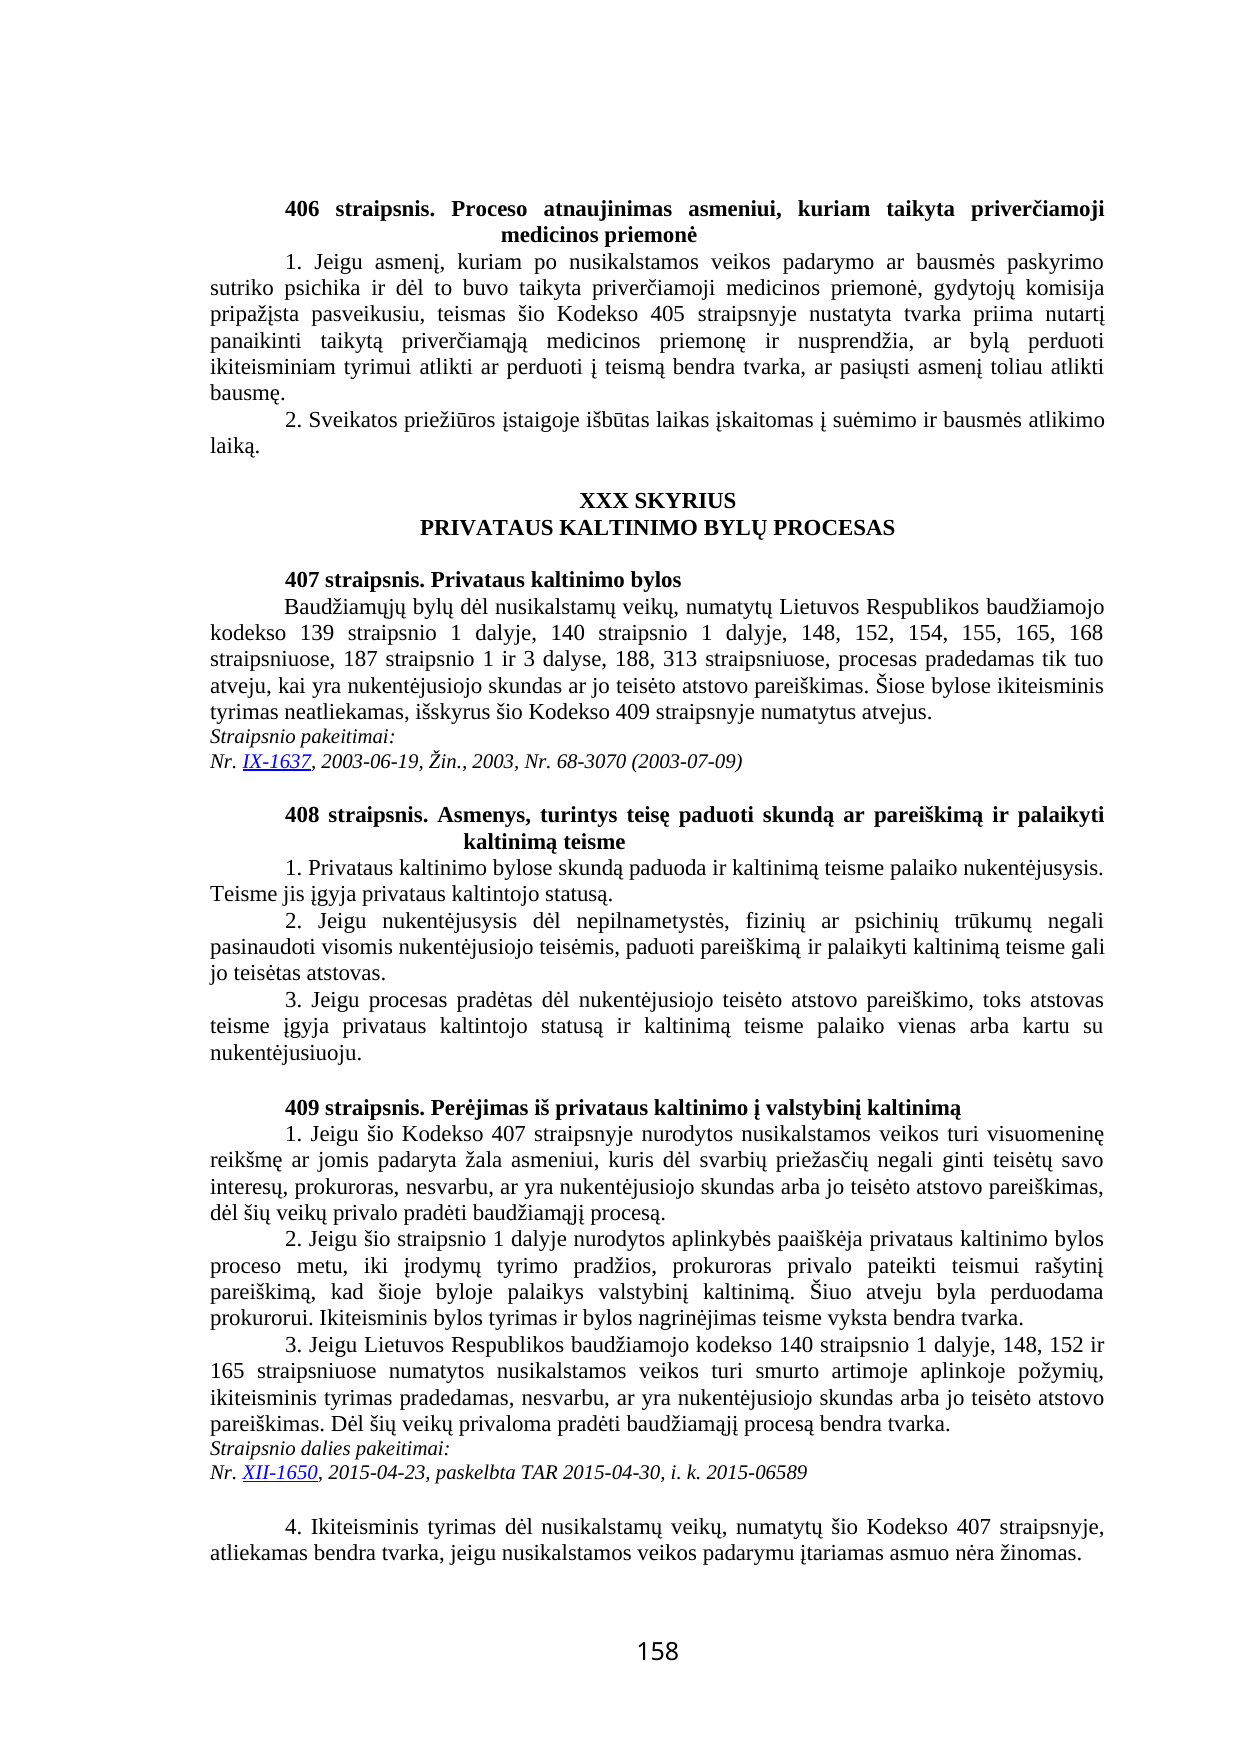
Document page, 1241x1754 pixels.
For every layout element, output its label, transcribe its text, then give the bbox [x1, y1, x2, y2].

text 409 straipsnis. Perėjimas iš privataus kaltinimo į valstybinį kaltinimą [210, 1094, 1106, 1120]
text XXX skyrius [210, 487, 1106, 514]
text Straipsnio pakeitimai: [210, 724, 1106, 748]
text 407 straipsnis. Privataus kaltinimo bylos [210, 566, 1106, 593]
text 3. Jeigu Lietuvos Respublikos baudžiamojo kodekso 140 straipsnio 1 dalyje, 148, 152 ir 165 straipsniuose numatytos nusikalstamos veikos turi smurto artimoje aplinkoje požymių, ikiteisminis tyrimas pradedamas, nesvarbu, ar yra nukentėjusiojo skundas arba jo teisėto atstovo pareiškimas. Dėl šių veikų privaloma pradėti baudžiamąjį procesą bendra tvarka. [210, 1331, 1106, 1436]
text 1. Privataus kaltinimo bylose skundą paduoda ir kaltinimą teisme palaiko nukentėjusysis. Teisme jis įgyja privataus kaltintojo statusą. [210, 854, 1106, 907]
text Nr. XII-1650, 2015-04-23, paskelbta TAR 2015-04-30, i. k. 2015-06589 [210, 1460, 1106, 1484]
text 2. Sveikatos priežiūros įstaigoje išbūtas laikas įskaitomas į suėmimo ir bausmės atlikimo laiką. [210, 406, 1106, 458]
text Baudžiamųjų bylų dėl nusikalstamų veikų, numatytų Lietuvos Respublikos baudžiamojo kodekso 139 straipsnio 1 dalyje, 140 straipsnio 1 dalyje, 148, 152, 154, 155, 165, 168 straipsniuose, 187 straipsnio 1 ir 3 dalyse, 188, 313 straipsniuose, procesas pradedamas tik tuo atveju, kai yra nukentėjusiojo skundas ar jo teisėto atstovo pareiškimas. Šiose bylose ikiteisminis tyrimas neatliekamas, išskyrus šio Kodekso 409 straipsnyje numatytus atvejus. [210, 593, 1106, 724]
text Straipsnio dalies pakeitimai: [210, 1436, 1106, 1460]
text 2. Jeigu šio straipsnio 1 dalyje nurodytos aplinkybės paaiškėja privataus kaltinimo bylos proceso metu, iki įrodymų tyrimo pradžios, prokuroras privalo pateikti teismui rašytinį pareiškimą, kad šioje byloje palaikys valstybinį kaltinimą. Šiuo atveju byla perduodama prokurorui. Ikiteisminis bylos tyrimas ir bylos nagrinėjimas teisme vyksta bendra tvarka. [210, 1225, 1106, 1331]
text 406 straipsnis. Proceso atnaujinimas asmeniui, kuriam taikyta priverčiamoji medicinos priemonė [285, 195, 1106, 248]
text 408 straipsnis. Asmenys, turintys teisę paduoti skundą ar pareiškimą ir palaikyti kaltinimą teisme [285, 801, 1106, 854]
text 4. Ikiteisminis tyrimas dėl nusikalstamų veikų, numatytų šio Kodekso 407 straipsnyje, atliekamas bendra tvarka, jeigu nusikalstamos veikos padarymu įtariamas asmuo nėra žinomas. [210, 1513, 1106, 1566]
text 3. Jeigu procesas pradėtas dėl nukentėjusiojo teisėto atstovo pareiškimo, toks atstovas teisme įgyja privataus kaltintojo statusą ir kaltinimą teisme palaiko vienas arba kartu su nukentėjusiuoju. [210, 986, 1106, 1065]
text privataus kaltinimo bylų Procesas [210, 514, 1106, 540]
text Nr. IX-1637, 2003-06-19, Žin., 2003, Nr. 68-3070 (2003-07-09) [210, 748, 1106, 773]
text 1. Jeigu asmenį, kuriam po nusikalstamos veikos padarymo ar bausmės paskyrimo sutriko psichika ir dėl to buvo taikyta priverčiamoji medicinos priemonė, gydytojų komisija pripažįsta pasveikusiu, teismas šio Kodekso 405 straipsnyje nustatyta tvarka priima nutartį panaikinti taikytą priverčiamąją medicinos priemonę ir nusprendžia, ar bylą perduoti ikiteisminiam tyrimui atlikti ar perduoti į teismą bendra tvarka, ar pasiųsti asmenį toliau atlikti bausmę. [210, 248, 1106, 406]
text 2. Jeigu nukentėjusysis dėl nepilnametystės, fizinių ar psichinių trūkumų negali pasinaudoti visomis nukentėjusiojo teisėmis, paduoti pareiškimą ir palaikyti kaltinimą teisme gali jo teisėtas atstovas. [210, 907, 1106, 986]
text 1. Jeigu šio Kodekso 407 straipsnyje nurodytos nusikalstamos veikos turi visuomeninę reikšmę ar jomis padaryta žala asmeniui, kuris dėl svarbių priežasčių negali ginti teisėtų savo interesų, prokuroras, nesvarbu, ar yra nukentėjusiojo skundas arba jo teisėto atstovo pareiškimas, dėl šių veikų privalo pradėti baudžiamąjį procesą. [210, 1120, 1106, 1225]
